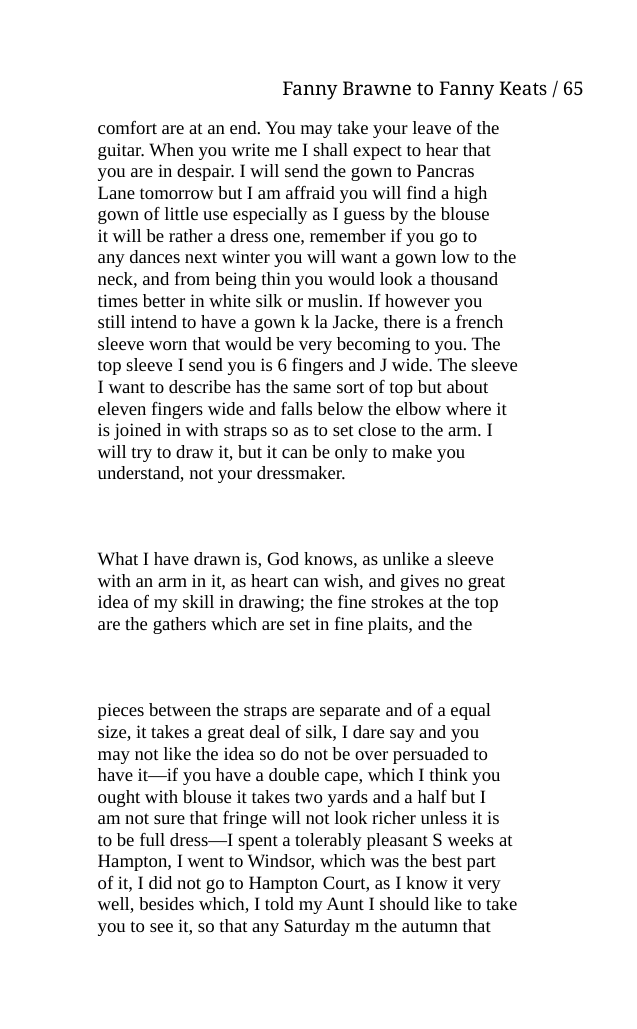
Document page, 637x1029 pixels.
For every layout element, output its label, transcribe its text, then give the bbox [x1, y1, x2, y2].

text still intend to have a gown k la Jacke, there is a french [97, 311, 583, 333]
text understand, not your dressmaker. [97, 462, 583, 484]
text it will be rather a dress one, remember if you go to [97, 225, 583, 246]
text of it, I did not go to Hampton Court, as I know it very [97, 872, 583, 893]
text well, besides which, I told my Aunt I should like to take [97, 893, 583, 915]
text ought with blouse it takes two yards and a half but I [97, 786, 583, 807]
text I want to describe has the same sort of top but about [97, 376, 583, 397]
text may not like the idea so do not be over persuaded to [97, 742, 583, 764]
text size, it takes a great deal of silk, I dare say and you [97, 721, 583, 742]
text times better in white silk or muslin. If however you [97, 289, 583, 311]
text any dances next winter you will want a gown low to the [97, 246, 583, 268]
text have it—if you have a double cape, which I think you [97, 764, 583, 786]
text you are in despair. I will send the gown to Pancras [97, 160, 583, 182]
text gown of little use especially as I guess by the blouse [97, 203, 583, 225]
text pieces between the straps are separate and of a equal [97, 699, 583, 721]
text is joined in with straps so as to set close to the arm. I [97, 419, 583, 441]
text am not sure that fringe will not look richer unless it is [97, 807, 583, 829]
text you to see it, so that any Saturday m the autumn that [97, 915, 583, 936]
text to be full dress—I spent a tolerably pleasant S weeks at [97, 829, 583, 850]
text eleven fingers wide and falls below the elbow where it [97, 397, 583, 419]
text Lane tomorrow but I am affraid you will find a high [97, 182, 583, 203]
text are the gathers which are set in fine plaits, and the [97, 613, 583, 634]
text Hampton, I went to Windsor, which was the best part [97, 850, 583, 872]
text comfort are at an end. You may take your leave of the [97, 117, 583, 139]
text What I have drawn is, God knows, as unlike a sleeve [97, 548, 583, 570]
text will try to draw it, but it can be only to make you [97, 441, 583, 462]
text top sleeve I send you is 6 fingers and J wide. The sleeve [97, 354, 583, 376]
text neck, and from being thin you would look a thousand [97, 268, 583, 289]
text sleeve worn that would be very becoming to you. The [97, 333, 583, 354]
text idea of my skill in drawing; the fine strokes at the top [97, 591, 583, 613]
text guitar. When you write me I shall expect to hear that [97, 139, 583, 160]
text with an arm in it, as heart can wish, and gives no great [97, 570, 583, 591]
